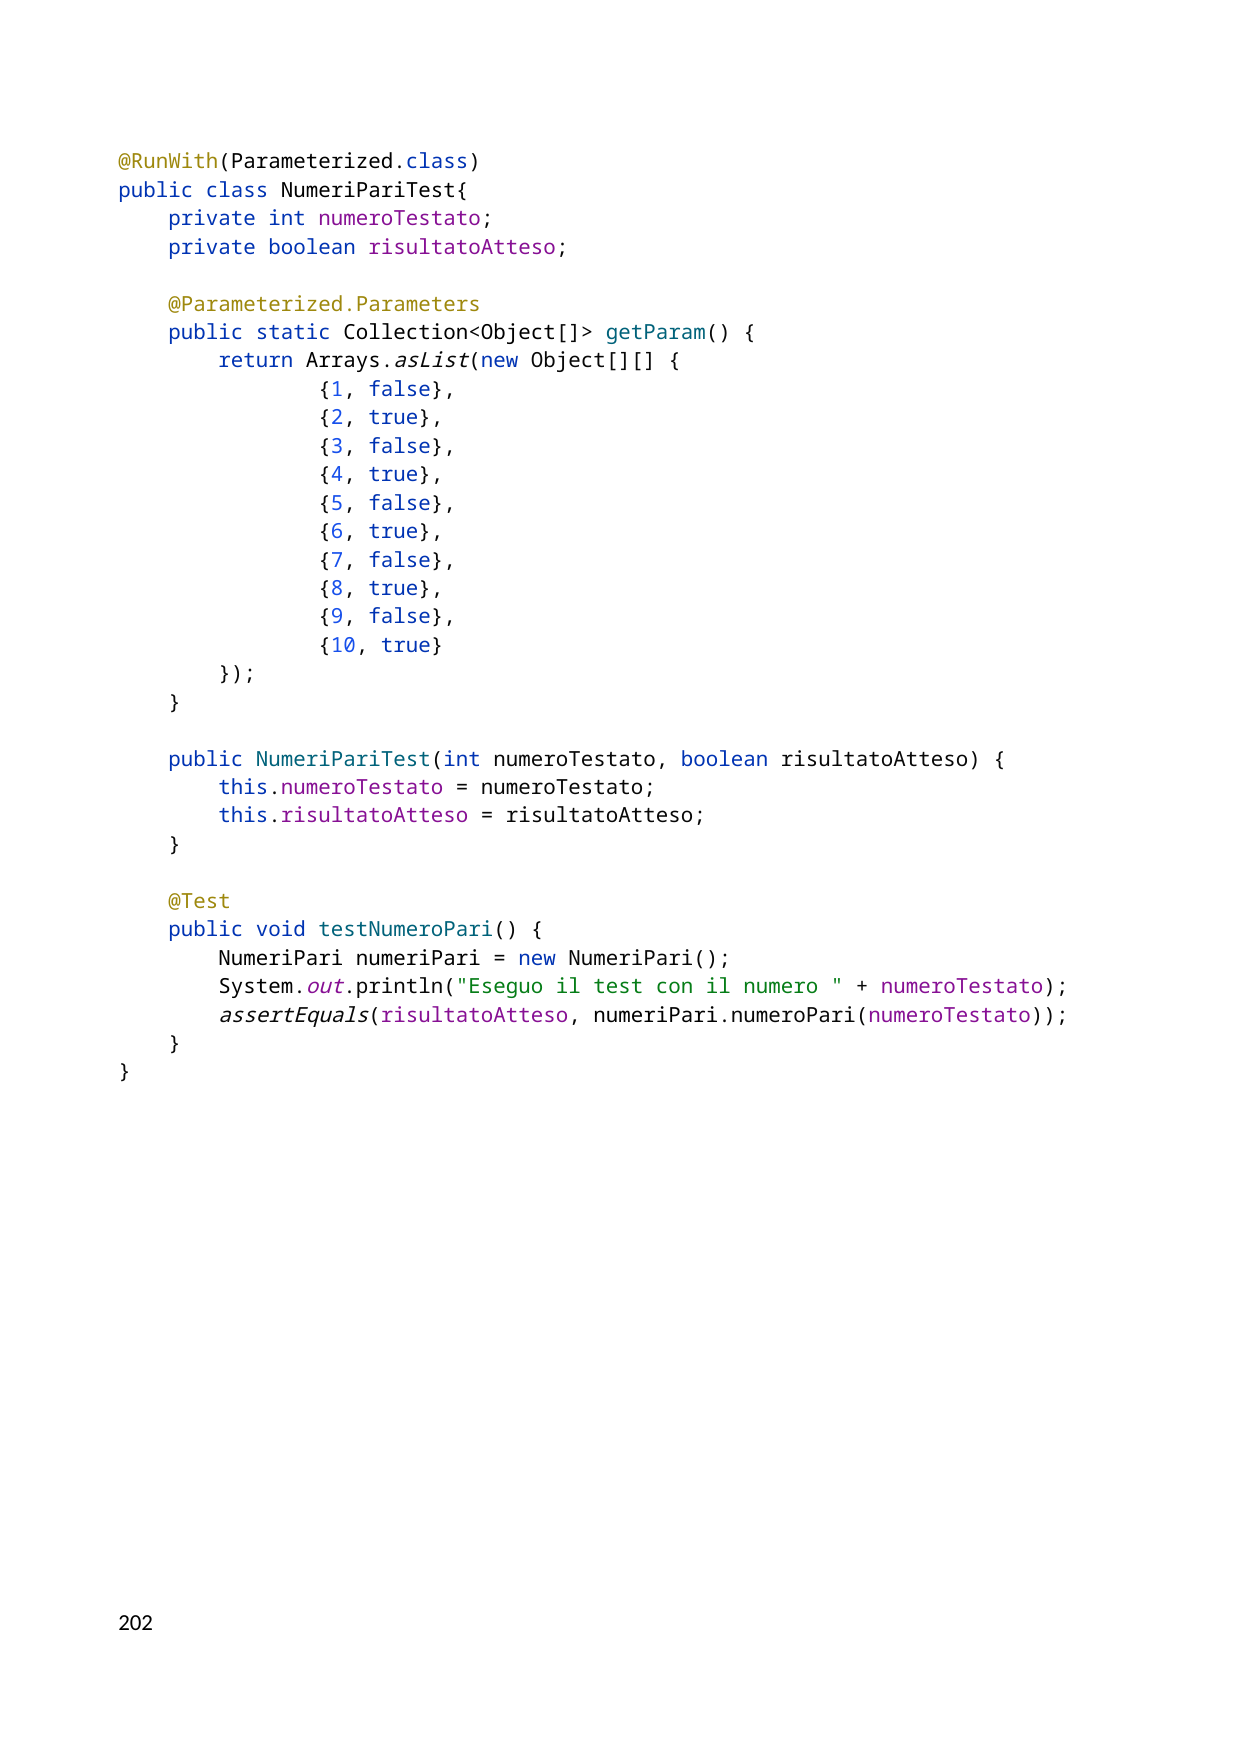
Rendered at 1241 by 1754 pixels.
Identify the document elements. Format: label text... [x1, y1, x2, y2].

text @RunWith(Parameterized.class) public class NumeriPariTest{ private int numeroTestato; private boolean risultatoAtteso; @Parameterized.Parameters public static Collection<Object[]> getParam() { return Arrays.asList(new Object[][] { {1, false}, {2, true}, {3, false}, {4, true}, {5, false}, {6, true}, {7, false}, {8, true}, {9, false}, {10, true} }); } public NumeriPariTest(int numeroTestato, boolean risultatoAtteso) { this.numeroTestato = numeroTestato; this.risultatoAtteso = risultatoAtteso; } @Test public void testNumeroPari() { NumeriPari numeriPari = new NumeriPari(); System.out.println("Eseguo il test con il numero " + numeroTestato); assertEquals(risultatoAtteso, numeriPari.numeroPari(numeroTestato)); } } [118, 118, 1122, 1085]
